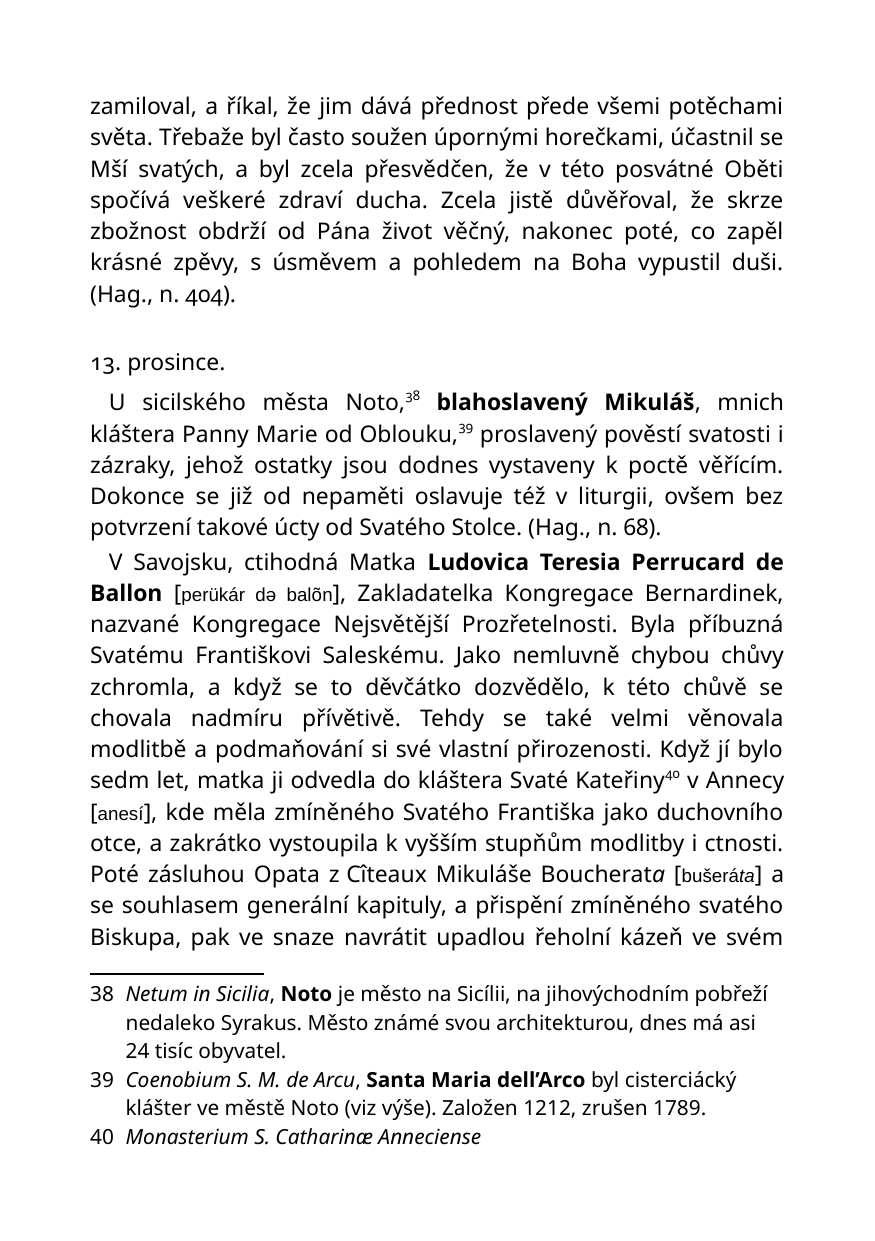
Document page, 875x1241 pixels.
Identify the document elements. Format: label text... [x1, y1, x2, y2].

text Monasterium S. Catharinæ Anneciense [90, 1122, 784, 1150]
text V Savojsku, ctihodná Matka Ludovica Teresia Perrucard de Ballon [perükár də balõn], Zakladatelka Kongregace Bernardinek, nazvané Kongregace Nejsvětější Prozřetelnosti. Byla příbuzná Svatému Františkovi Saleskému. Jako nemluvně chybou chůvy zchromla, a když se to děvčátko dozvědělo, k této chůvě se chovala nadmíru přívětivě. Tehdy se také velmi věnovala modlitbě a podmaňování si své vlastní přirozenosti. Když jí bylo sedm let, matka ji odvedla do kláštera Svaté Kateřiny v Annecy [anesí], kde měla zmíněného Svatého Františka jako duchovního otce, a zakrátko vystoupila k vyšším stupňům modlitby i ctnosti. Poté zásluhou Opata z Cîteaux Mikuláše Boucherata [bušeráta] a se souhlasem generální kapituly, a přispění zmíněného svatého Biskupa, pak ve snaze navrátit upadlou řeholní kázeň ve svém [90, 546, 784, 952]
text U sicilského města Noto, blahoslavený Mikuláš, mnich kláštera Panny Marie od Oblouku, proslavený pověstí svatosti i zázraky, jehož ostatky jsou dodnes vystaveny k poctě věřícím. Dokonce se již od nepaměti oslavuje též v liturgii, ovšem bez potvrzení takové úcty od Svatého Stolce. (Hag., n. 68). [90, 386, 784, 542]
text zamiloval, a říkal, že jim dává přednost přede všemi potěchami světa. Třebaže byl často soužen úpornými horečkami, účastnil se Mší svatých, a byl zcela přesvědčen, že v této posvátné Oběti spočívá veškeré zdraví ducha. Zcela jistě důvěřoval, že skrze zbožnost obdrží od Pána život věčný, nakonec poté, co zapěl krásné zpěvy, s úsměvem a pohledem na Boha vypustil duši. (Hag., n. 404). [90, 90, 784, 309]
text Coenobium S. M. de Arcu, Santa Maria dell’Arco byl cisterciácký klášter ve městě Noto (viz výše). Založen 1212, zrušen 1789. [90, 1065, 784, 1122]
text 13. prosince. [90, 346, 784, 377]
text Netum in Sicilia, Noto je město na Sicílii, na jihovýchodním pobřeží nedaleko Syrakus. Město známé svou architekturou, dnes má asi 24 tisíc obyvatel. [90, 979, 784, 1065]
